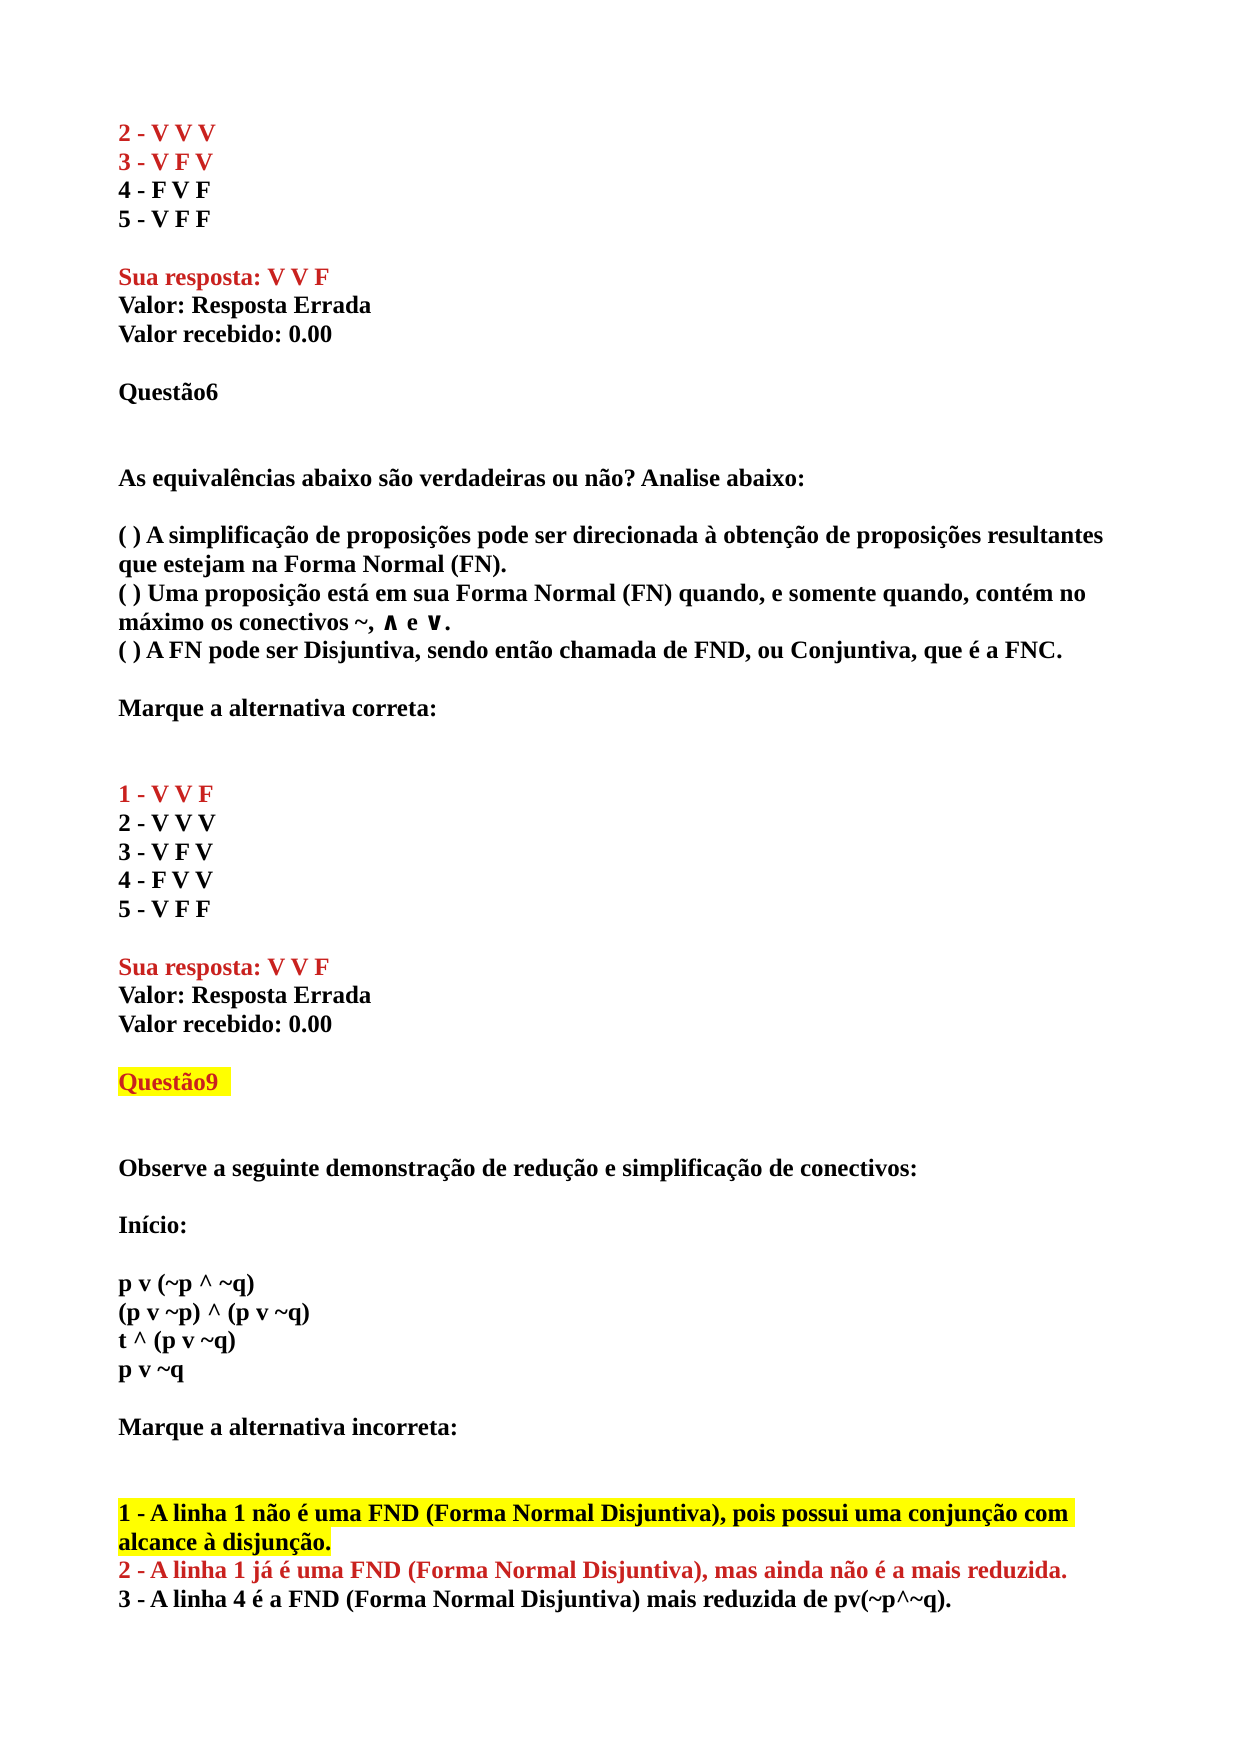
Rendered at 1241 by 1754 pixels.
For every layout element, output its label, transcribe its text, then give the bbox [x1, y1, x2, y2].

text 2 - V V V [118, 118, 1122, 147]
text ( ) A FN pode ser Disjuntiva, sendo então chamada de FND, ou Conjuntiva, que é a FNC. [118, 636, 1122, 664]
text Valor recebido: 0.00 [118, 1009, 1122, 1038]
text Marque a alternativa incorreta: [118, 1412, 1122, 1441]
text 5 - V F F [118, 894, 1122, 923]
text 1 - V V F [118, 779, 1122, 808]
text Início: [118, 1211, 1122, 1239]
text p v ~q [118, 1354, 1122, 1383]
text ( ) Uma proposição está em sua Forma Normal (FN) quando, e somente quando, contém no máximo os conectivos ~, ∧ e ∨. [118, 578, 1122, 636]
text As equivalências abaixo são verdadeiras ou não? Analise abaixo: [118, 463, 1122, 492]
text Questão9 [118, 1067, 1122, 1096]
text Questão6 [118, 377, 1122, 406]
text 4 - F V V [118, 866, 1122, 894]
text ( ) A simplificação de proposições pode ser direcionada à obtenção de proposições resultantes que estejam na Forma Normal (FN). [118, 521, 1122, 578]
text 3 - V F V [118, 147, 1122, 176]
text Sua resposta: V V F [118, 262, 1122, 291]
text Marque a alternativa correta: [118, 693, 1122, 722]
text 3 - A linha 4 é a FND (Forma Normal Disjuntiva) mais reduzida de pv(~p^~q). [118, 1584, 1122, 1613]
text 2 - V V V [118, 808, 1122, 837]
text 5 - V F F [118, 204, 1122, 233]
text Sua resposta: V V F [118, 952, 1122, 981]
text Valor: Resposta Errada [118, 981, 1122, 1009]
text t ^ (p v ~q) [118, 1326, 1122, 1354]
text (p v ~p) ^ (p v ~q) [118, 1297, 1122, 1326]
text Observe a seguinte demonstração de redução e simplificação de conectivos: [118, 1153, 1122, 1182]
text 3 - V F V [118, 837, 1122, 866]
text 4 - F V F [118, 176, 1122, 204]
text Valor recebido: 0.00 [118, 319, 1122, 348]
text 1 - A linha 1 não é uma FND (Forma Normal Disjuntiva), pois possui uma conjunção com alcance à disjunção. [118, 1498, 1122, 1556]
text 2 - A linha 1 já é uma FND (Forma Normal Disjuntiva), mas ainda não é a mais reduzida. [118, 1556, 1122, 1584]
text Valor: Resposta Errada [118, 291, 1122, 319]
text p v (~p ^ ~q) [118, 1268, 1122, 1297]
